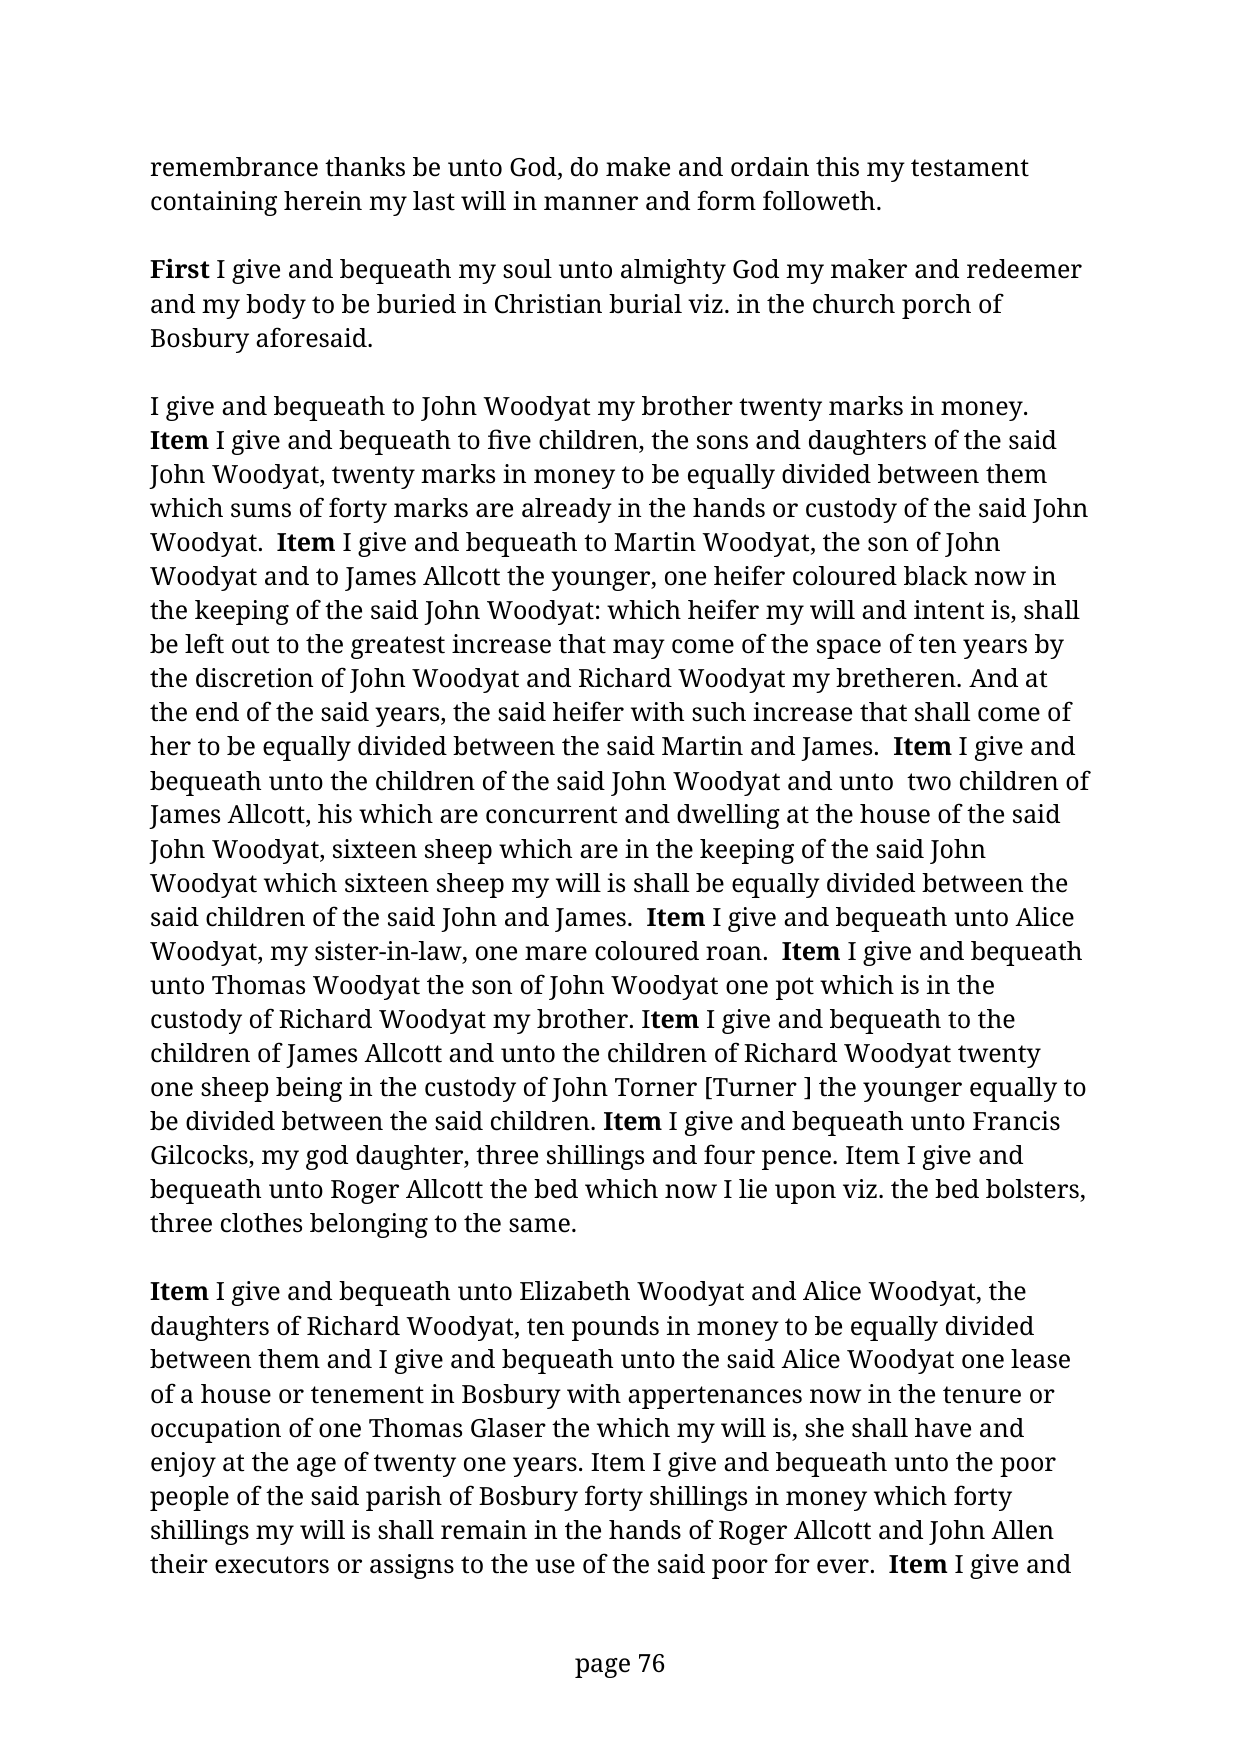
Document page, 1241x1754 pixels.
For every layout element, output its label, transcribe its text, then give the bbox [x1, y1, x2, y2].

text remembrance thanks be unto God, do make and ordain this my testament containing herein my last will in manner and form followeth. [150, 150, 1090, 218]
text First I give and bequeath my soul unto almighty God my maker and redeemer and my body to be buried in Christian burial viz. in the church porch of Bosbury aforesaid. [150, 252, 1090, 354]
text I give and bequeath to John Woodyat my brother twenty marks in money. Item I give and bequeath to five children, the sons and daughters of the said John Woodyat, twenty marks in money to be equally divided between them which sums of forty marks are already in the hands or custody of the said John Woodyat. Item I give and bequeath to Martin Woodyat, the son of John Woodyat and to James Allcott the younger, one heifer coloured black now in the keeping of the said John Woodyat: which heifer my will and intent is, shall be left out to the greatest increase that may come of the space of ten years by the discretion of John Woodyat and Richard Woodyat my bretheren. And at the end of the said years, the said heifer with such increase that shall come of her to be equally divided between the said Martin and James. Item I give and bequeath unto the children of the said John Woodyat and unto two children of James Allcott, his which are concurrent and dwelling at the house of the said John Woodyat, sixteen sheep which are in the keeping of the said John Woodyat which sixteen sheep my will is shall be equally divided between the said children of the said John and James. Item I give and bequeath unto Alice Woodyat, my sister-in-law, one mare coloured roan. Item I give and bequeath unto Thomas Woodyat the son of John Woodyat one pot which is in the custody of Richard Woodyat my brother. Item I give and bequeath to the children of James Allcott and unto the children of Richard Woodyat twenty one sheep being in the custody of John Torner [Turner ] the younger equally to be divided between the said children. Item I give and bequeath unto Francis Gilcocks, my god daughter, three shillings and four pence. Item I give and bequeath unto Roger Allcott the bed which now I lie upon viz. the bed bolsters, three clothes belonging to the same. [150, 388, 1090, 1240]
text Item I give and bequeath unto Elizabeth Woodyat and Alice Woodyat, the daughters of Richard Woodyat, ten pounds in money to be equally divided between them and I give and bequeath unto the said Alice Woodyat one lease of a house or tenement in Bosbury with appertenances now in the tenure or occupation of one Thomas Glaser the which my will is, she shall have and enjoy at the age of twenty one years. Item I give and bequeath unto the poor people of the said parish of Bosbury forty shillings in money which forty shillings my will is shall remain in the hands of Roger Allcott and John Allen their executors or assigns to the use of the said poor for ever. Item I give and [150, 1274, 1090, 1581]
